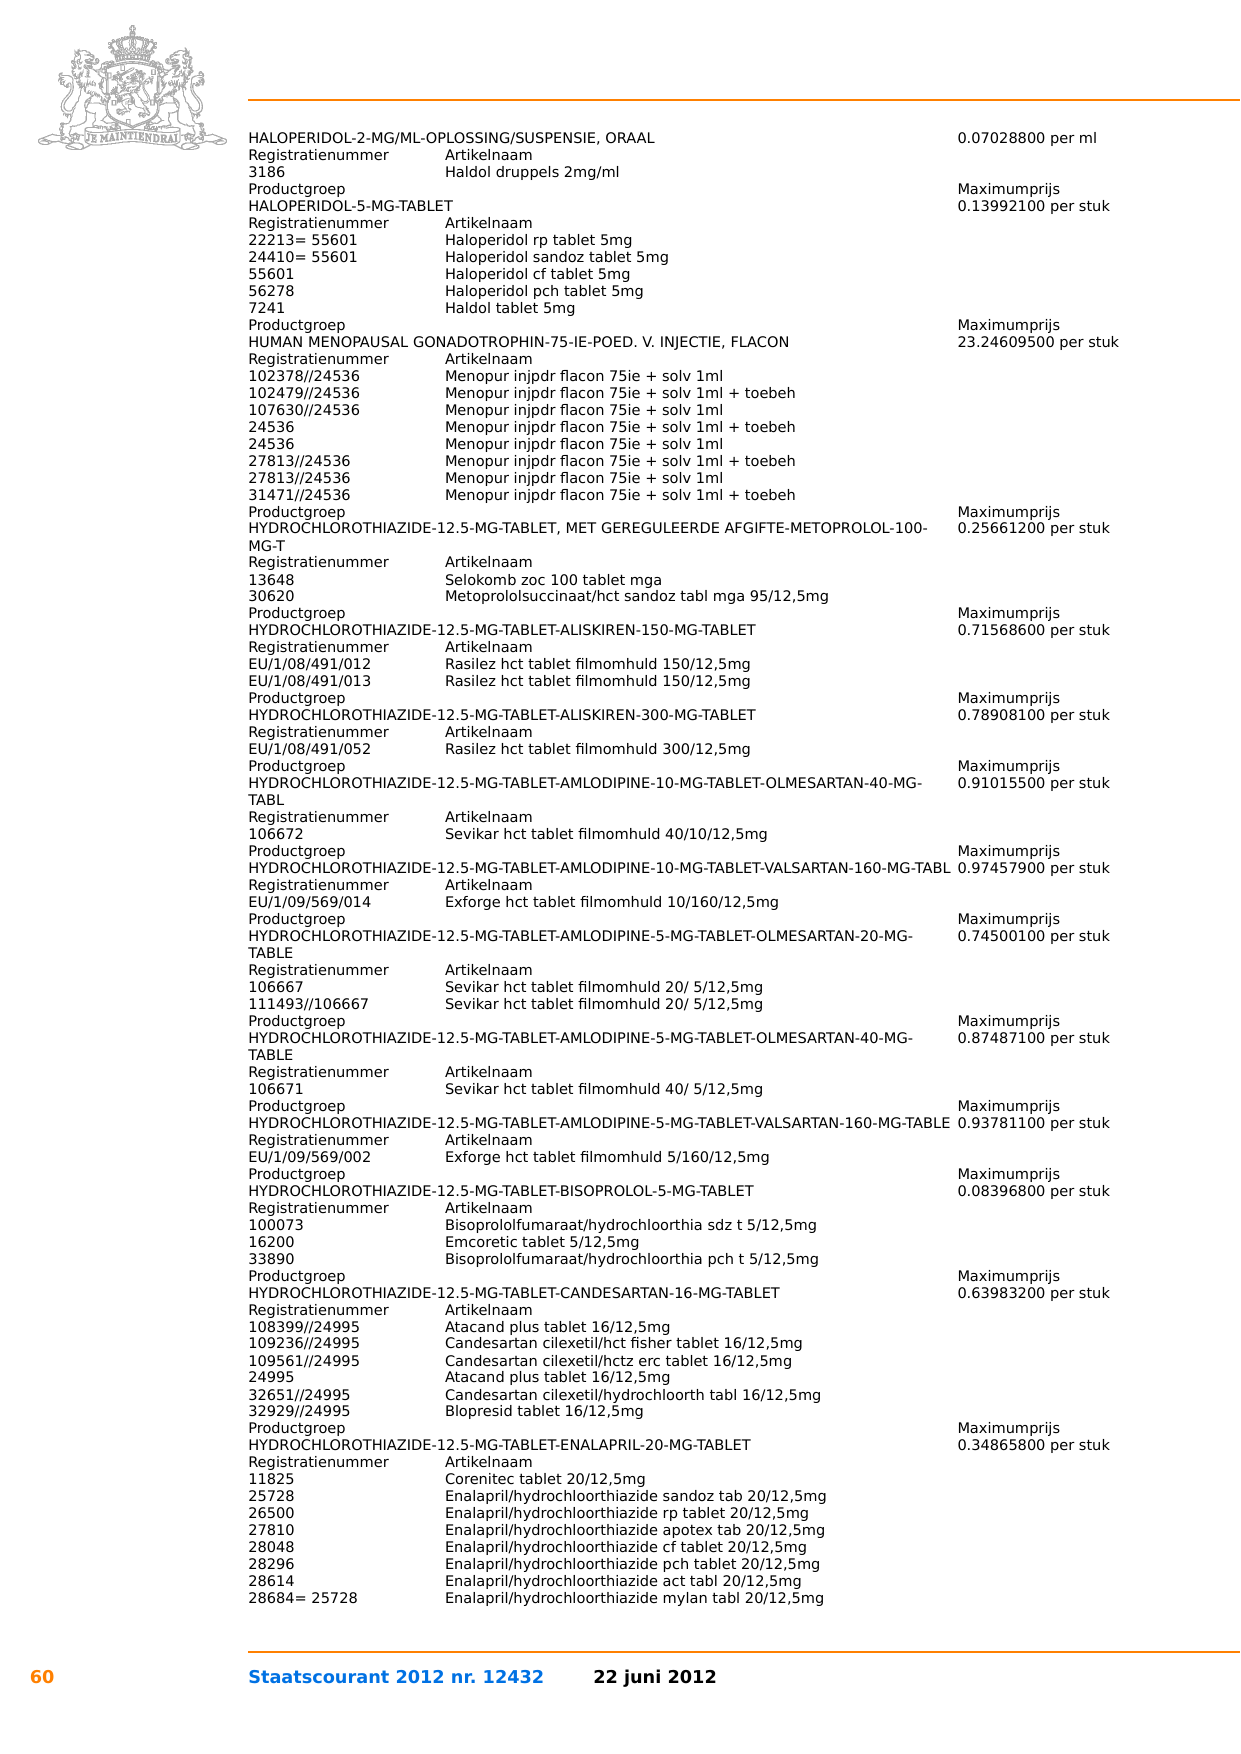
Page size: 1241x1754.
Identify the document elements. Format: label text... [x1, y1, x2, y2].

table_cell 0.87487100 per stuk [951, 1030, 1163, 1064]
table_cell Haloperidol rp tablet 5mg [439, 232, 951, 249]
table_cell 13648 [248, 571, 439, 588]
table_cell [951, 1573, 1163, 1590]
table_cell 26500 [248, 1505, 439, 1522]
table_cell [951, 232, 1163, 249]
table_cell 32929//24995 [248, 1403, 439, 1420]
table_cell [951, 996, 1163, 1013]
table_cell HYDROCHLOROTHIAZIDE-12.5-MG-TABLET, MET GEREGULEERDE AFGIFTE-METOPROLOL-100-MG-T [248, 520, 951, 554]
table_cell HALOPERIDOL-2-MG/ML-OPLOSSING/SUSPENSIE, ORAAL [248, 130, 951, 147]
table_cell [951, 571, 1163, 588]
table_cell 27813//24536 [248, 470, 439, 486]
table_cell [951, 1590, 1163, 1607]
table_cell HYDROCHLOROTHIAZIDE-12.5-MG-TABLET-ALISKIREN-150-MG-TABLET [248, 622, 951, 639]
table_cell 24536 [248, 419, 439, 436]
table_cell [951, 588, 1163, 605]
table_cell Registratienummer [248, 351, 439, 368]
table_cell Exforge hct tablet filmomhuld 5/160/12,5mg [439, 1149, 951, 1166]
table_cell Maximumprijs [951, 758, 1163, 775]
table_cell Atacand plus tablet 16/12,5mg [439, 1319, 951, 1335]
table_cell 28614 [248, 1573, 439, 1590]
table_cell [439, 911, 951, 928]
table_cell [439, 504, 951, 520]
table_cell 16200 [248, 1234, 439, 1251]
table_cell Sevikar hct tablet filmomhuld 40/10/12,5mg [439, 826, 951, 843]
table_cell EU/1/08/491/012 [248, 656, 439, 673]
table_cell 102479//24536 [248, 385, 439, 402]
table_cell Registratienummer [248, 724, 439, 741]
table_cell Registratienummer [248, 962, 439, 979]
table_cell Registratienummer [248, 1301, 439, 1318]
table_cell 25728 [248, 1488, 439, 1505]
table_cell 27810 [248, 1522, 439, 1539]
table_cell Haldol druppels 2mg/ml [439, 164, 951, 181]
table_cell 33890 [248, 1251, 439, 1267]
table_cell HYDROCHLOROTHIAZIDE-12.5-MG-TABLET-AMLODIPINE-5-MG-TABLET-OLMESARTAN-40-MG-TABLE [248, 1030, 951, 1064]
table_cell Artikelnaam [439, 877, 951, 894]
table_cell Productgroep [248, 181, 439, 198]
table_cell [951, 215, 1163, 232]
table_cell HYDROCHLOROTHIAZIDE-12.5-MG-TABLET-ALISKIREN-300-MG-TABLET [248, 707, 951, 724]
table_cell Artikelnaam [439, 809, 951, 826]
table_cell 11825 [248, 1471, 439, 1488]
table_cell [951, 1386, 1163, 1403]
table_cell Maximumprijs [951, 504, 1163, 520]
table_cell Artikelnaam [439, 1064, 951, 1081]
table_cell 32651//24995 [248, 1386, 439, 1403]
table_cell 107630//24536 [248, 402, 439, 418]
table_cell Maximumprijs [951, 1420, 1163, 1437]
table_cell 0.34865800 per stuk [951, 1437, 1163, 1454]
table_cell Blopresid tablet 16/12,5mg [439, 1403, 951, 1420]
table_cell [439, 1420, 951, 1437]
table_cell 106672 [248, 826, 439, 843]
table_cell 22213= 55601 [248, 232, 439, 249]
table_cell Enalapril/hydrochloorthiazide sandoz tab 20/12,5mg [439, 1488, 951, 1505]
table_cell Productgroep [248, 1098, 439, 1115]
table_cell Artikelnaam [439, 554, 951, 571]
table_cell Productgroep [248, 1420, 439, 1437]
table_cell Registratienummer [248, 147, 439, 164]
table_cell [951, 1132, 1163, 1149]
table_cell Registratienummer [248, 215, 439, 232]
table_cell Atacand plus tablet 16/12,5mg [439, 1369, 951, 1386]
table_cell Artikelnaam [439, 215, 951, 232]
table_cell Registratienummer [248, 809, 439, 826]
table_cell Artikelnaam [439, 1132, 951, 1149]
table_cell Maximumprijs [951, 605, 1163, 622]
table_cell Registratienummer [248, 639, 439, 656]
table_cell [951, 1539, 1163, 1556]
table_cell 102378//24536 [248, 368, 439, 384]
table_cell 27813//24536 [248, 453, 439, 469]
table_cell Maximumprijs [951, 1013, 1163, 1030]
table_cell Artikelnaam [439, 1301, 951, 1318]
table_cell [951, 877, 1163, 894]
table_cell [951, 436, 1163, 452]
table_cell 0.71568600 per stuk [951, 622, 1163, 639]
picture [38, 25, 227, 150]
table_cell HYDROCHLOROTHIAZIDE-12.5-MG-TABLET-CANDESARTAN-16-MG-TABLET [248, 1285, 951, 1301]
table_cell 24410= 55601 [248, 249, 439, 266]
table_cell [951, 266, 1163, 283]
table_cell [951, 1200, 1163, 1217]
table_cell Enalapril/hydrochloorthiazide pch tablet 20/12,5mg [439, 1556, 951, 1573]
table_cell 109236//24995 [248, 1335, 439, 1352]
table_cell Menopur injpdr flacon 75ie + solv 1ml [439, 470, 951, 486]
table_cell [951, 1081, 1163, 1098]
table_cell Artikelnaam [439, 1200, 951, 1217]
table_cell Artikelnaam [439, 147, 951, 164]
table_cell [951, 249, 1163, 266]
table_cell [951, 979, 1163, 996]
table_cell Candesartan cilexetil/hct fisher tablet 16/12,5mg [439, 1335, 951, 1352]
table_cell Menopur injpdr flacon 75ie + solv 1ml + toebeh [439, 419, 951, 436]
table_cell [951, 1064, 1163, 1081]
table_cell Menopur injpdr flacon 75ie + solv 1ml + toebeh [439, 453, 951, 469]
table_cell [951, 1353, 1163, 1369]
table_cell Registratienummer [248, 1200, 439, 1217]
table_cell EU/1/09/569/014 [248, 894, 439, 911]
table_cell HYDROCHLOROTHIAZIDE-12.5-MG-TABLET-BISOPROLOL-5-MG-TABLET [248, 1183, 951, 1199]
table_cell Sevikar hct tablet filmomhuld 40/ 5/12,5mg [439, 1081, 951, 1098]
table_cell [439, 1166, 951, 1183]
table_cell [951, 1149, 1163, 1166]
table_cell [951, 1301, 1163, 1318]
table_cell Registratienummer [248, 554, 439, 571]
table_cell Productgroep [248, 317, 439, 334]
table_cell 0.93781100 per stuk [951, 1115, 1163, 1132]
table_cell [951, 164, 1163, 181]
table_cell 0.74500100 per stuk [951, 928, 1163, 962]
table_cell Productgroep [248, 843, 439, 860]
table_cell [439, 758, 951, 775]
table_cell Enalapril/hydrochloorthiazide rp tablet 20/12,5mg [439, 1505, 951, 1522]
table_cell Maximumprijs [951, 1268, 1163, 1284]
table_cell 24536 [248, 436, 439, 452]
table_cell [439, 317, 951, 334]
table_cell [951, 1234, 1163, 1251]
table_cell HALOPERIDOL-5-MG-TABLET [248, 198, 951, 215]
table_cell 24995 [248, 1369, 439, 1386]
table_cell [951, 1522, 1163, 1539]
table_cell Maximumprijs [951, 317, 1163, 334]
table_cell Emcoretic tablet 5/12,5mg [439, 1234, 951, 1251]
table_cell 28296 [248, 1556, 439, 1573]
table_cell [951, 283, 1163, 300]
table_cell Maximumprijs [951, 1098, 1163, 1115]
table_cell Registratienummer [248, 1132, 439, 1149]
table_cell 0.25661200 per stuk [951, 520, 1163, 554]
table_cell [951, 962, 1163, 979]
table_cell 108399//24995 [248, 1319, 439, 1335]
table_cell Enalapril/hydrochloorthiazide cf tablet 20/12,5mg [439, 1539, 951, 1556]
table_cell [951, 1251, 1163, 1267]
table_cell 23.24609500 per stuk [951, 334, 1163, 351]
table_cell Menopur injpdr flacon 75ie + solv 1ml [439, 368, 951, 384]
table_cell HYDROCHLOROTHIAZIDE-12.5-MG-TABLET-ENALAPRIL-20-MG-TABLET [248, 1437, 951, 1454]
table_cell HUMAN MENOPAUSAL GONADOTROPHIN-75-IE-POED. V. INJECTIE, FLACON [248, 334, 951, 351]
table_cell Productgroep [248, 1268, 439, 1284]
table_cell Sevikar hct tablet filmomhuld 20/ 5/12,5mg [439, 979, 951, 996]
table_cell [951, 1471, 1163, 1488]
table_cell 0.08396800 per stuk [951, 1183, 1163, 1199]
table_cell Corenitec tablet 20/12,5mg [439, 1471, 951, 1488]
table_cell [439, 1098, 951, 1115]
table_cell [439, 181, 951, 198]
table_cell HYDROCHLOROTHIAZIDE-12.5-MG-TABLET-AMLODIPINE-5-MG-TABLET-VALSARTAN-160-MG-TABLE [248, 1115, 951, 1132]
table_cell Metoprololsuccinaat/hct sandoz tabl mga 95/12,5mg [439, 588, 951, 605]
table_cell Exforge hct tablet filmomhuld 10/160/12,5mg [439, 894, 951, 911]
table_cell Productgroep [248, 911, 439, 928]
table_cell Maximumprijs [951, 181, 1163, 198]
table_cell [951, 673, 1163, 690]
table_cell [439, 843, 951, 860]
table_cell Maximumprijs [951, 911, 1163, 928]
table_cell [951, 894, 1163, 911]
table_cell [951, 351, 1163, 368]
table_cell 0.13992100 per stuk [951, 198, 1163, 215]
table_cell [951, 1217, 1163, 1233]
table_cell Artikelnaam [439, 639, 951, 656]
table_cell [439, 1268, 951, 1284]
table_cell 56278 [248, 283, 439, 300]
table_cell 3186 [248, 164, 439, 181]
table_cell Rasilez hct tablet filmomhuld 300/12,5mg [439, 741, 951, 758]
table_cell Menopur injpdr flacon 75ie + solv 1ml + toebeh [439, 385, 951, 402]
table_cell Menopur injpdr flacon 75ie + solv 1ml + toebeh [439, 486, 951, 503]
table_cell Productgroep [248, 690, 439, 707]
table_cell 0.97457900 per stuk [951, 860, 1163, 877]
table_cell 111493//106667 [248, 996, 439, 1013]
table_cell Candesartan cilexetil/hctz erc tablet 16/12,5mg [439, 1353, 951, 1369]
table_cell EU/1/08/491/013 [248, 673, 439, 690]
table_cell [951, 300, 1163, 317]
table_cell [439, 605, 951, 622]
table_cell 106671 [248, 1081, 439, 1098]
table_cell [951, 1488, 1163, 1505]
table_cell Haloperidol pch tablet 5mg [439, 283, 951, 300]
table_cell Haloperidol cf tablet 5mg [439, 266, 951, 283]
table_cell Registratienummer [248, 877, 439, 894]
table_cell HYDROCHLOROTHIAZIDE-12.5-MG-TABLET-AMLODIPINE-10-MG-TABLET-OLMESARTAN-40-MG-TABL [248, 775, 951, 809]
table_cell [951, 554, 1163, 571]
table_cell HYDROCHLOROTHIAZIDE-12.5-MG-TABLET-AMLODIPINE-10-MG-TABLET-VALSARTAN-160-MG-TABL [248, 860, 951, 877]
table_cell Menopur injpdr flacon 75ie + solv 1ml [439, 402, 951, 418]
table_cell [951, 1335, 1163, 1352]
table_cell EU/1/08/491/052 [248, 741, 439, 758]
table_cell 106667 [248, 979, 439, 996]
table_cell [951, 1403, 1163, 1420]
table_cell 0.07028800 per ml [951, 130, 1163, 147]
table_cell 7241 [248, 300, 439, 317]
table_cell [951, 402, 1163, 418]
table_cell 55601 [248, 266, 439, 283]
table_cell [951, 419, 1163, 436]
table_cell Rasilez hct tablet filmomhuld 150/12,5mg [439, 673, 951, 690]
table_cell [951, 724, 1163, 741]
table_cell [439, 1013, 951, 1030]
table_cell Selokomb zoc 100 tablet mga [439, 571, 951, 588]
table_cell [951, 1319, 1163, 1335]
table_cell Productgroep [248, 504, 439, 520]
table_cell 0.91015500 per stuk [951, 775, 1163, 809]
table_cell Productgroep [248, 1166, 439, 1183]
table_cell 0.63983200 per stuk [951, 1285, 1163, 1301]
table_cell Productgroep [248, 605, 439, 622]
table_cell [439, 690, 951, 707]
table_cell Haldol tablet 5mg [439, 300, 951, 317]
table_cell [951, 470, 1163, 486]
table_cell Haloperidol sandoz tablet 5mg [439, 249, 951, 266]
table_cell [951, 741, 1163, 758]
table_cell Sevikar hct tablet filmomhuld 20/ 5/12,5mg [439, 996, 951, 1013]
table_cell [951, 1454, 1163, 1471]
table_cell [951, 368, 1163, 384]
table_cell 30620 [248, 588, 439, 605]
table_cell [951, 809, 1163, 826]
table_cell HYDROCHLOROTHIAZIDE-12.5-MG-TABLET-AMLODIPINE-5-MG-TABLET-OLMESARTAN-20-MG-TABLE [248, 928, 951, 962]
table_cell Maximumprijs [951, 1166, 1163, 1183]
table_cell 28684= 25728 [248, 1590, 439, 1607]
table_cell Maximumprijs [951, 690, 1163, 707]
table_cell [951, 1556, 1163, 1573]
table_cell [951, 486, 1163, 503]
table_cell Maximumprijs [951, 843, 1163, 860]
table_cell Candesartan cilexetil/hydrochloorth tabl 16/12,5mg [439, 1386, 951, 1403]
table_cell Bisoprololfumaraat/hydrochloorthia pch t 5/12,5mg [439, 1251, 951, 1267]
table_cell [951, 639, 1163, 656]
table_cell Artikelnaam [439, 351, 951, 368]
table_cell 109561//24995 [248, 1353, 439, 1369]
table_cell 0.78908100 per stuk [951, 707, 1163, 724]
table_cell Menopur injpdr flacon 75ie + solv 1ml [439, 436, 951, 452]
table_cell Registratienummer [248, 1064, 439, 1081]
table_cell [951, 656, 1163, 673]
table_cell [951, 385, 1163, 402]
table_cell Artikelnaam [439, 1454, 951, 1471]
table_cell Enalapril/hydrochloorthiazide apotex tab 20/12,5mg [439, 1522, 951, 1539]
table_cell [951, 453, 1163, 469]
table_cell [951, 826, 1163, 843]
table_cell Artikelnaam [439, 962, 951, 979]
table_cell [951, 1369, 1163, 1386]
table_cell Enalapril/hydrochloorthiazide mylan tabl 20/12,5mg [439, 1590, 951, 1607]
table_cell Registratienummer [248, 1454, 439, 1471]
table_cell EU/1/09/569/002 [248, 1149, 439, 1166]
table_cell 100073 [248, 1217, 439, 1233]
table_cell Bisoprololfumaraat/hydrochloorthia sdz t 5/12,5mg [439, 1217, 951, 1233]
table_cell Productgroep [248, 1013, 439, 1030]
table_cell [951, 147, 1163, 164]
table_cell 31471//24536 [248, 486, 439, 503]
table_cell Enalapril/hydrochloorthiazide act tabl 20/12,5mg [439, 1573, 951, 1590]
table_cell Rasilez hct tablet filmomhuld 150/12,5mg [439, 656, 951, 673]
table_cell Productgroep [248, 758, 439, 775]
table_cell [951, 1505, 1163, 1522]
table_cell 28048 [248, 1539, 439, 1556]
table_cell Artikelnaam [439, 724, 951, 741]
